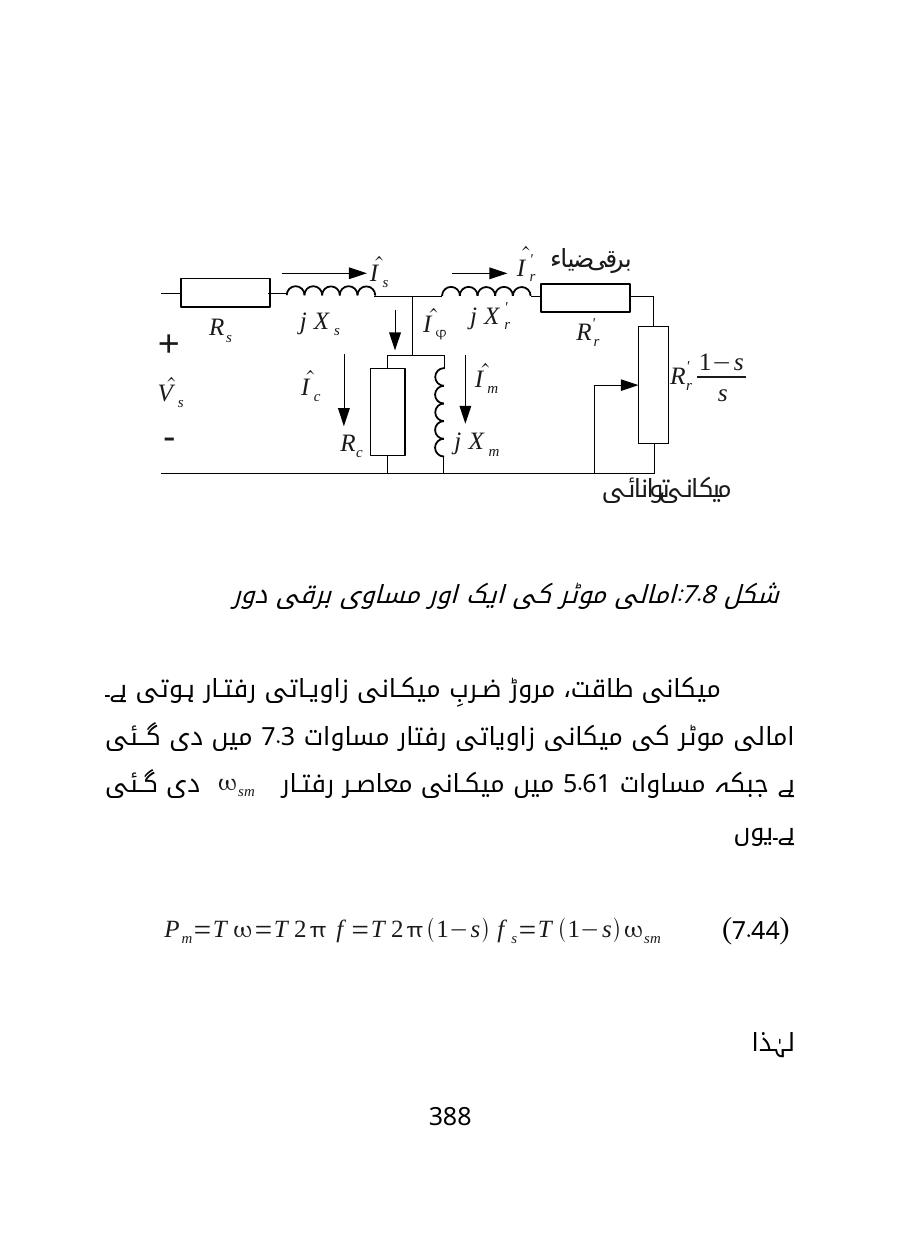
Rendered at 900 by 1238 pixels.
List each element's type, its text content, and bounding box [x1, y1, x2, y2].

text لہٰذا [105, 1020, 795, 1067]
table_header (7.44) [710, 902, 795, 973]
text شکل 7.8:امالی موٹر کی ایک اور مساوی برقی دور [120, 181, 778, 619]
table_header [105, 902, 709, 973]
text میکانی طاقت، مروڑ ضربِ میکانی زاویاتی رفتار ہوتی ہے۔ امالی موٹر کی میکانی زاویاتی رفتار مساوات 7.3 میں دی گئی ہے جبکہ مساوات 5.61 میں میکانی معاصر رفتار دی گئی ہے۔یوں [105, 666, 795, 855]
